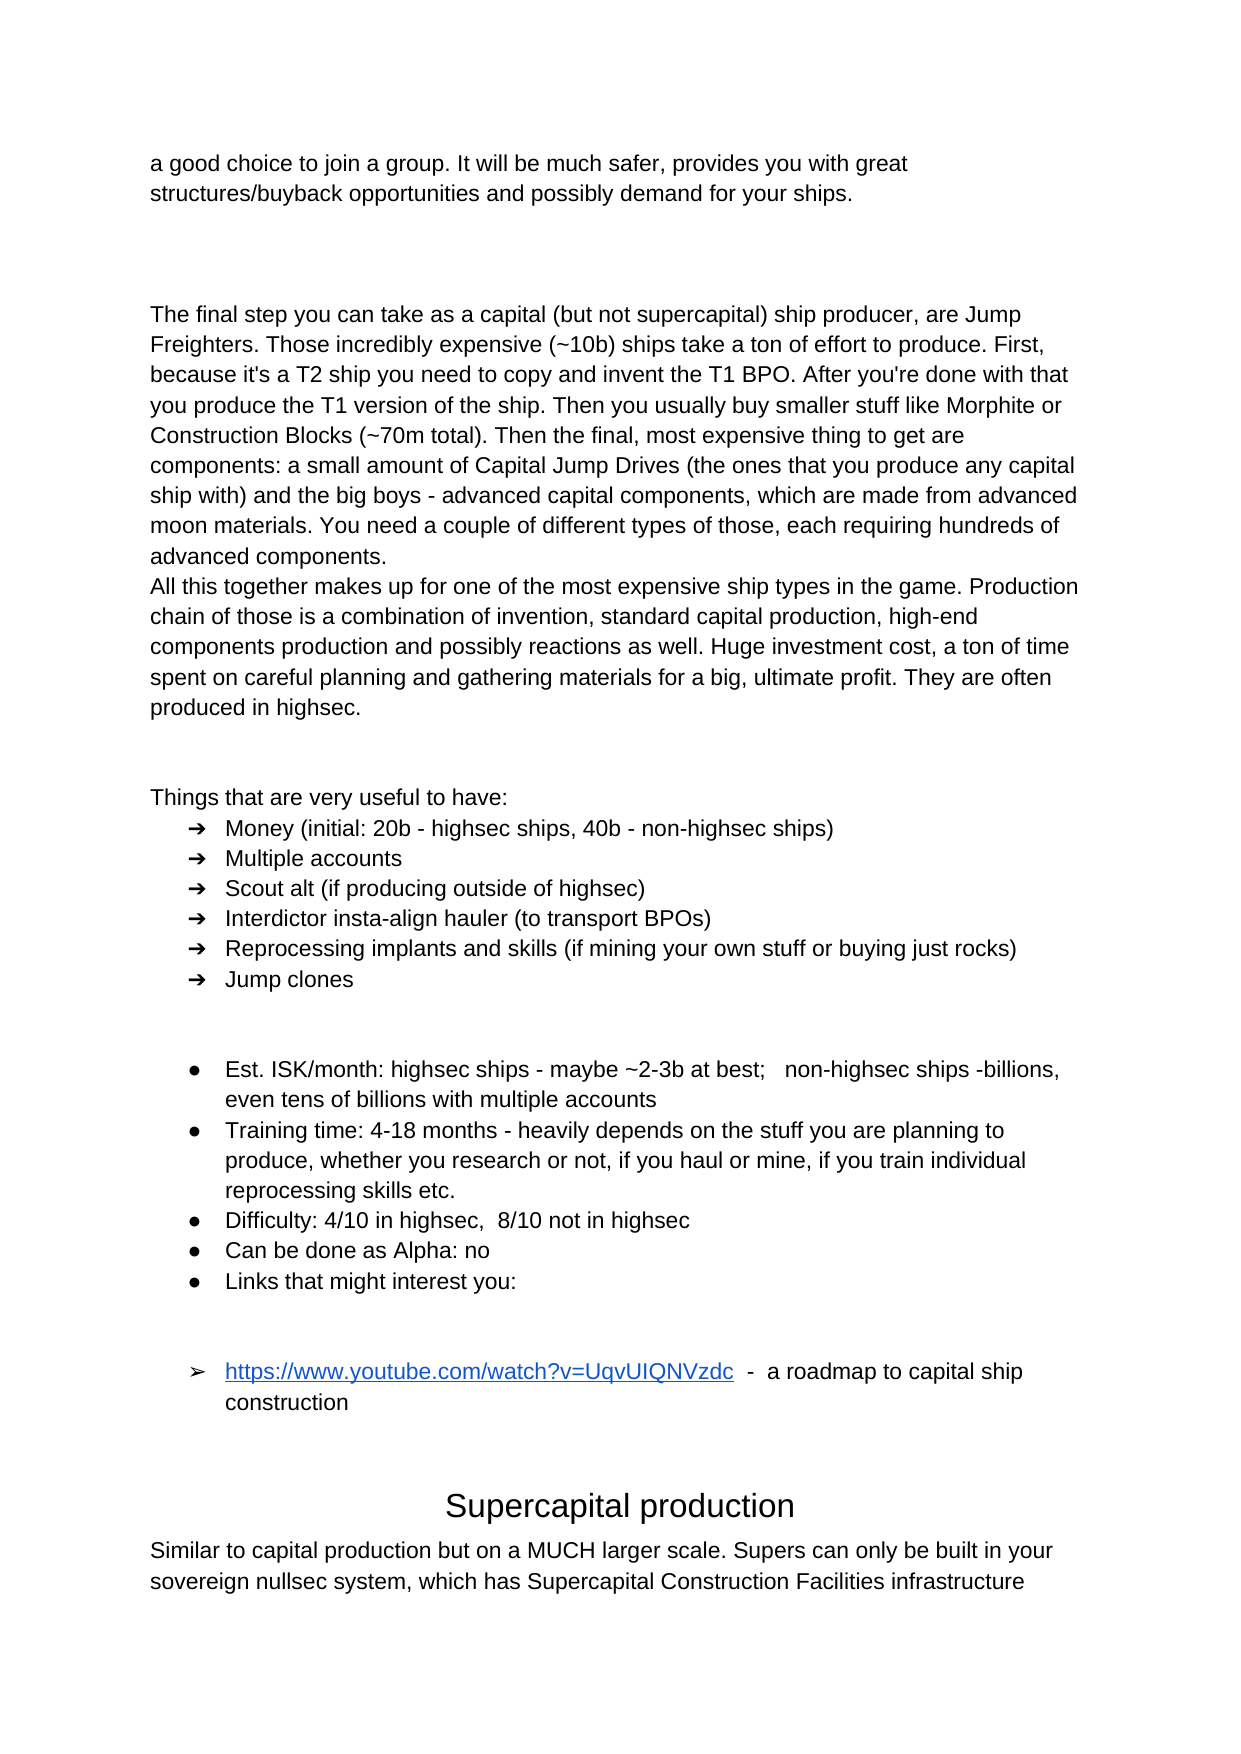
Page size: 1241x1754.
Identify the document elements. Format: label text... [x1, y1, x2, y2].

list Interdictor insta-align hauler (to transport BPOs) [187, 905, 1090, 932]
list Training time: 4-18 months - heavily depends on the stuff you are planning to produce, whether you research or not, if you haul or mine, if you train individual reprocessing skills etc. [187, 1117, 1090, 1203]
list Est. ISK/month: highsec ships - maybe ~2-3b at best; non-highsec ships -billions, even tens of billions with multiple accounts [187, 1056, 1090, 1113]
text Similar to capital production but on a MUCH larger scale. Supers can only be built in your sovereign nullsec system, which has Supercapital Construction Facilities infrastructure [150, 1537, 1090, 1594]
list Difficulty: 4/10 in highsec, 8/10 not in highsec [187, 1207, 1090, 1234]
list Reprocessing implants and skills (if mining your own stuff or buying just rocks) [187, 935, 1090, 962]
text All this together makes up for one of the most expensive ship types in the game. Production chain of those is a combination of invention, standard capital production, high-end components production and possibly reactions as well. Huge investment cost, a ton of time spent on careful planning and gathering materials for a big, ultimate profit. They are often produced in highsec. [150, 573, 1090, 720]
list Jump clones [187, 966, 1090, 992]
text Things that are very useful to have: [150, 784, 1090, 811]
subtitle Supercapital production [150, 1486, 1090, 1525]
list Can be done as Alpha: no [187, 1237, 1090, 1264]
list Money (initial: 20b - highsec ships, 40b - non-highsec ships) [187, 814, 1090, 841]
list Multiple accounts [187, 845, 1090, 871]
list https://www.youtube.com/watch?v=UqvUIQNVzdc - a roadmap to capital ship construction [187, 1358, 1090, 1415]
text a good choice to join a group. It will be much safer, provides you with great structures/buyback opportunities and possibly demand for your ships. [150, 150, 1090, 207]
list Links that might interest you: [187, 1268, 1090, 1294]
list Scout alt (if producing outside of highsec) [187, 875, 1090, 901]
text The final step you can take as a capital (but not supercapital) ship producer, are Jump Freighters. Those incredibly expensive (~10b) ships take a ton of effort to produce. First, because it's a T2 ship you need to copy and invent the T1 BPO. After you're done with that you produce the T1 version of the ship. Then you usually buy smaller stuff like Morphite or Construction Blocks (~70m total). Then the final, most expensive thing to get are components: a small amount of Capital Jump Drives (the ones that you produce any capital ship with) and the big boys - advanced capital components, which are made from advanced moon materials. You need a couple of different types of those, each requiring hundreds of advanced components. [150, 301, 1090, 569]
